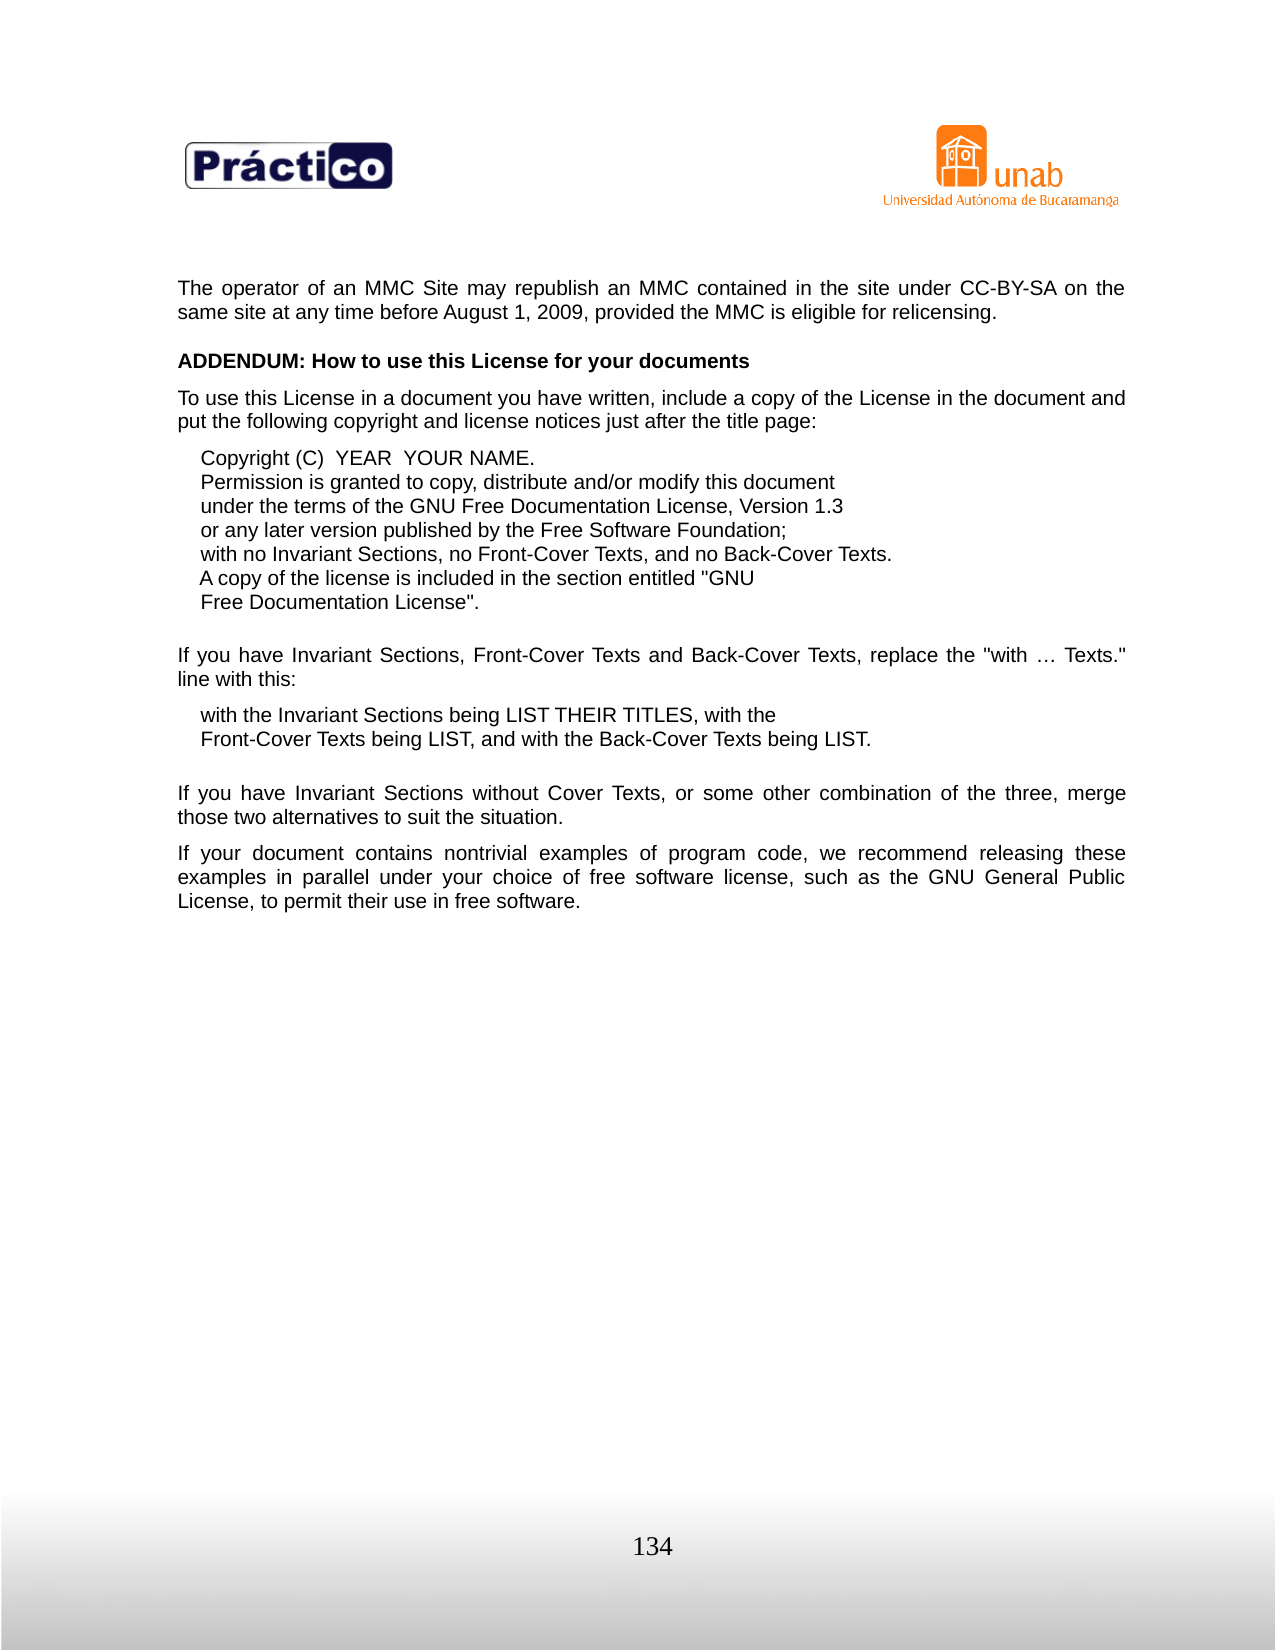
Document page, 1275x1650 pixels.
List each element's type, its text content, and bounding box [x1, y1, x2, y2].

text under the terms of the GNU Free Documentation License, Version 1.3 [177, 494, 1127, 518]
text Permission is granted to copy, distribute and/or modify this document [177, 470, 1127, 494]
picture [1, 1472, 1275, 1650]
text Free Documentation License". [177, 589, 1127, 613]
text To use this License in a document you have written, include a copy of the License in the document and put the following copyright and license notices just after the title page: [177, 385, 1127, 433]
text Front-Cover Texts being LIST, and with the Back-Cover Texts being LIST. [177, 727, 1127, 751]
text Copyright (C) YEAR YOUR NAME. [177, 446, 1127, 470]
text with the Invariant Sections being LIST THEIR TITLES, with the [177, 703, 1127, 727]
subtitle ADDENDUM: How to use this License for your documents [177, 349, 1127, 373]
text with no Invariant Sections, no Front-Cover Texts, and no Back-Cover Texts. [177, 542, 1127, 566]
picture [883, 125, 1119, 207]
text The operator of an MMC Site may republish an MMC contained in the site under CC-BY-SA on the same site at any time before August 1, 2009, provided the MMC is eligible for relicensing. [177, 276, 1127, 324]
text If your document contains nontrivial examples of program code, we recommend releasing these examples in parallel under your choice of free software license, such as the GNU General Public License, to permit their use in free software. [177, 841, 1127, 913]
text or any later version published by the Free Software Foundation; [177, 518, 1127, 542]
text If you have Invariant Sections without Cover Texts, or some other combination of the three, merge those two alternatives to suit the situation. [177, 781, 1127, 829]
text If you have Invariant Sections, Front-Cover Texts and Back-Cover Texts, replace the "with … Texts." line with this: [177, 643, 1127, 691]
picture [182, 140, 395, 191]
text A copy of the license is included in the section entitled "GNU [177, 566, 1127, 589]
